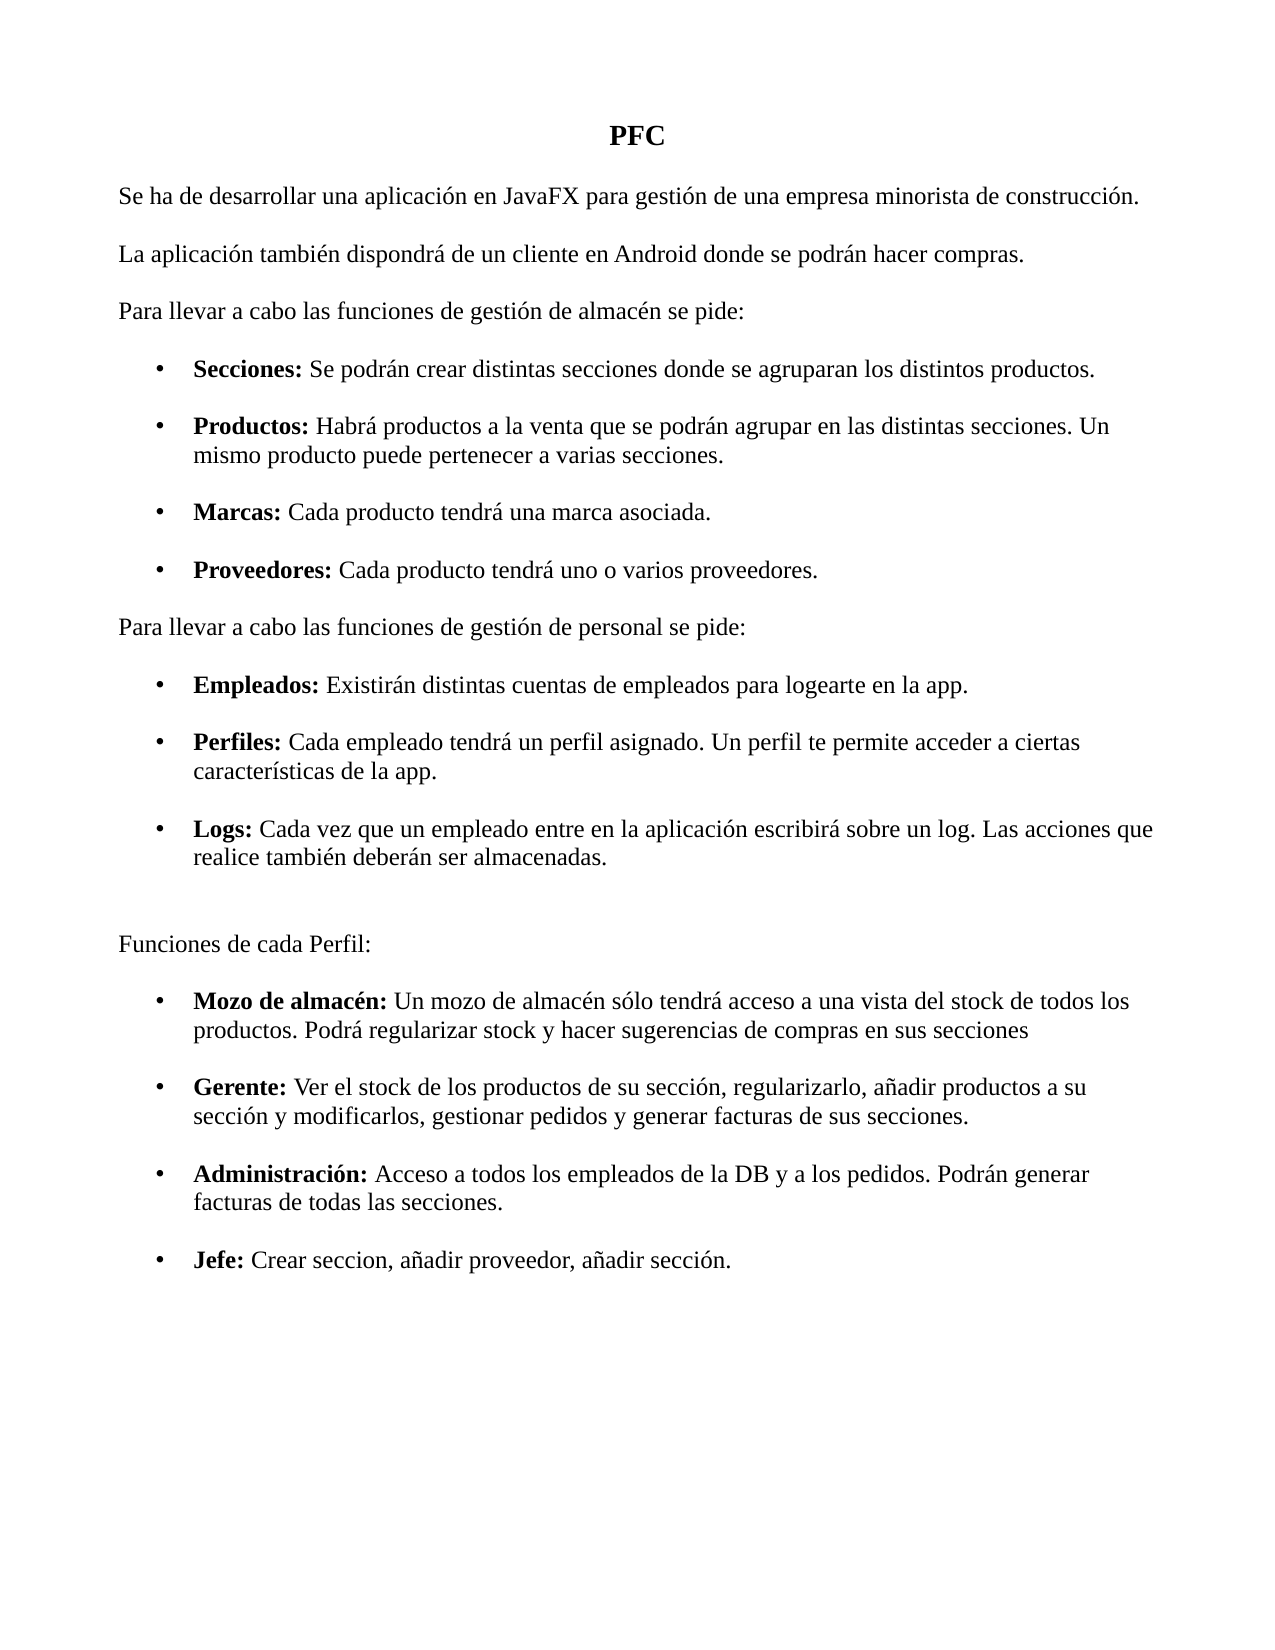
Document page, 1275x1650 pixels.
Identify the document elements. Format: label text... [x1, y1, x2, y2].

text La aplicación también dispondrá de un cliente en Android donde se podrán hacer compras. [118, 239, 1157, 267]
list Gerente: Ver el stock de los productos de su sección, regularizarlo, añadir productos a su sección y modificarlos, gestionar pedidos y generar facturas de sus secciones. [156, 1072, 1157, 1130]
text Funciones de cada Perfil: [118, 929, 1157, 957]
list Marcas: Cada producto tendrá una marca asociada. [156, 497, 1157, 526]
list Perfiles: Cada empleado tendrá un perfil asignado. Un perfil te permite acceder a ciertas características de la app. [156, 727, 1157, 785]
text Para llevar a cabo las funciones de gestión de personal se pide: [118, 612, 1157, 641]
list Empleados: Existirán distintas cuentas de empleados para logearte en la app. [156, 670, 1157, 699]
list Productos: Habrá productos a la venta que se podrán agrupar en las distintas secciones. Un mismo producto puede pertenecer a varias secciones. [156, 411, 1157, 469]
list Logs: Cada vez que un empleado entre en la aplicación escribirá sobre un log. Las acciones que realice también deberán ser almacenadas. [156, 814, 1157, 871]
text Para llevar a cabo las funciones de gestión de almacén se pide: [118, 296, 1157, 325]
list Administración: Acceso a todos los empleados de la DB y a los pedidos. Podrán generar facturas de todas las secciones. [156, 1159, 1157, 1216]
list Mozo de almacén: Un mozo de almacén sólo tendrá acceso a una vista del stock de todos los productos. Podrá regularizar stock y hacer sugerencias de compras en sus secciones [156, 986, 1157, 1044]
list Secciones: Se podrán crear distintas secciones donde se agruparan los distintos productos. [156, 354, 1157, 382]
text Se ha de desarrollar una aplicación en JavaFX para gestión de una empresa minorista de construcción. [118, 181, 1157, 210]
list Jefe: Crear seccion, añadir proveedor, añadir sección. [156, 1245, 1157, 1274]
list Proveedores: Cada producto tendrá uno o varios proveedores. [156, 555, 1157, 584]
